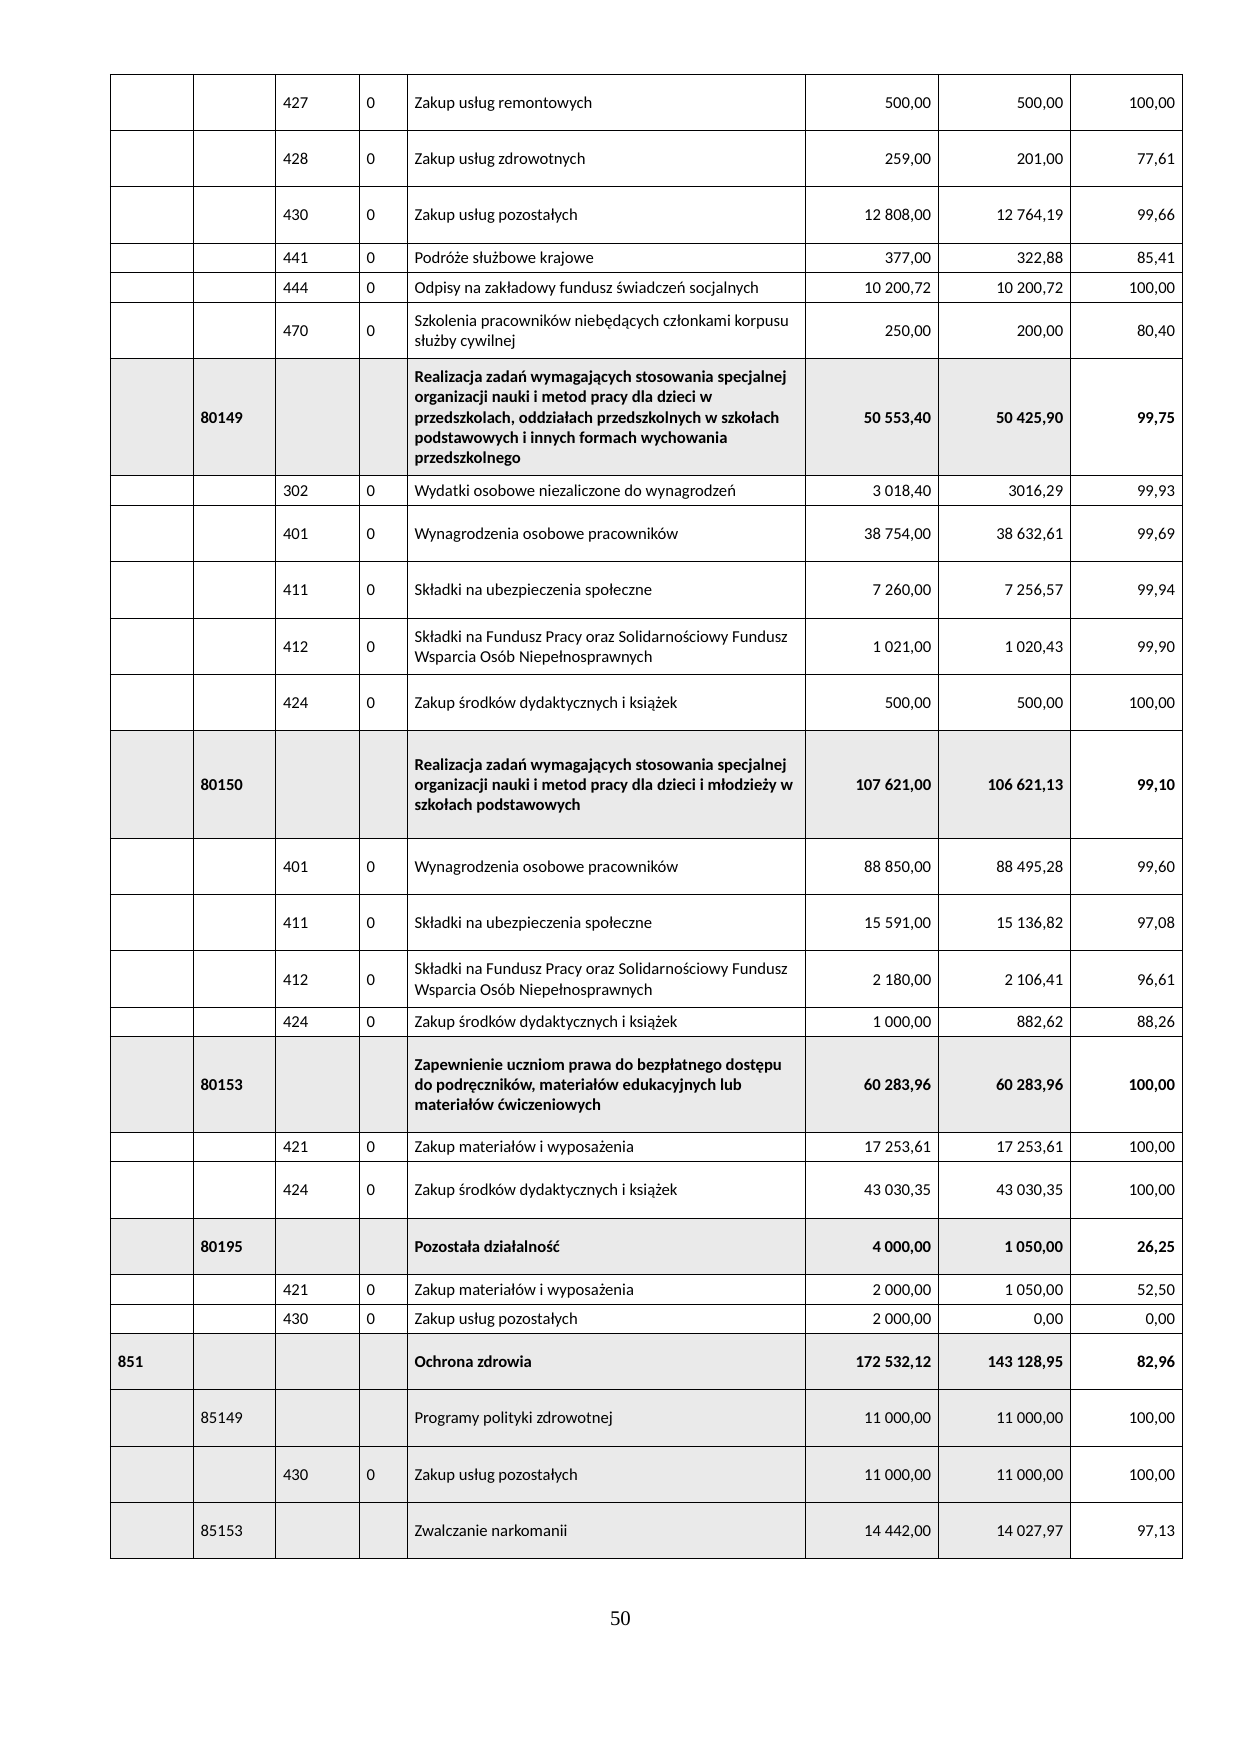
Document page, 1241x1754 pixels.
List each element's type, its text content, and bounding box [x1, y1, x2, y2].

table_cell [194, 131, 275, 186]
table_cell 500,00 [806, 75, 938, 130]
table_cell 99,66 [1071, 187, 1182, 242]
table_cell [194, 1305, 275, 1333]
table_cell [276, 1503, 359, 1558]
table_cell [360, 1390, 407, 1446]
table_cell 3 018,40 [806, 476, 938, 505]
table_cell 0 [360, 675, 407, 730]
table_cell [111, 675, 193, 730]
table_cell 80,40 [1071, 303, 1182, 358]
table_cell 441 [276, 244, 359, 272]
table_cell 0 [360, 1008, 407, 1036]
table_cell 88,26 [1071, 1008, 1182, 1036]
table_cell 0 [360, 131, 407, 186]
table_cell 421 [276, 1275, 359, 1303]
table_cell 12 764,19 [939, 187, 1070, 242]
table_cell 38 754,00 [806, 506, 938, 561]
table_cell Odpisy na zakładowy fundusz świadczeń socjalnych [408, 273, 805, 302]
table_cell [111, 1503, 193, 1558]
table_cell 50 425,90 [939, 359, 1070, 475]
table_cell 201,00 [939, 131, 1070, 186]
table_cell [111, 895, 193, 950]
table_cell [276, 1334, 359, 1389]
table_cell 11 000,00 [939, 1390, 1070, 1446]
table_cell 0 [360, 1275, 407, 1303]
table_cell 43 030,35 [939, 1162, 1070, 1217]
table_cell 0 [360, 75, 407, 130]
table_cell [111, 1008, 193, 1036]
table_cell Zakup usług remontowych [408, 75, 805, 130]
table_cell 0,00 [1071, 1305, 1182, 1333]
table_cell 401 [276, 839, 359, 894]
table_cell 15 136,82 [939, 895, 1070, 950]
table_cell 0 [360, 1162, 407, 1217]
table_cell [111, 1305, 193, 1333]
table_cell 52,50 [1071, 1275, 1182, 1303]
table_cell Składki na Fundusz Pracy oraz Solidarnościowy Fundusz Wsparcia Osób Niepełnosprawnych [408, 951, 805, 1007]
table_cell 421 [276, 1133, 359, 1161]
table_cell 99,75 [1071, 359, 1182, 475]
table_cell 97,08 [1071, 895, 1182, 950]
table_cell [194, 895, 275, 950]
table_cell 10 200,72 [806, 273, 938, 302]
table_cell [111, 839, 193, 894]
table_cell [111, 244, 193, 272]
table_cell 100,00 [1071, 1133, 1182, 1161]
table_cell 1 050,00 [939, 1219, 1070, 1274]
table_cell 38 632,61 [939, 506, 1070, 561]
table_cell 97,13 [1071, 1503, 1182, 1558]
table_cell 412 [276, 951, 359, 1007]
table_cell Wynagrodzenia osobowe pracowników [408, 506, 805, 561]
table_cell Składki na Fundusz Pracy oraz Solidarnościowy Fundusz Wsparcia Osób Niepełnosprawnych [408, 619, 805, 674]
table_cell 11 000,00 [806, 1390, 938, 1446]
table_cell [111, 506, 193, 561]
table_cell 0 [360, 187, 407, 242]
table_cell 10 200,72 [939, 273, 1070, 302]
table_cell 100,00 [1071, 273, 1182, 302]
table_cell Zakup materiałów i wyposażenia [408, 1133, 805, 1161]
table_cell 17 253,61 [806, 1133, 938, 1161]
table_cell Wydatki osobowe niezaliczone do wynagrodzeń [408, 476, 805, 505]
table_cell [111, 359, 193, 475]
table_cell [111, 619, 193, 674]
table_cell [194, 839, 275, 894]
table_cell 14 442,00 [806, 1503, 938, 1558]
table_cell 100,00 [1071, 1162, 1182, 1217]
table_cell 444 [276, 273, 359, 302]
table_cell 77,61 [1071, 131, 1182, 186]
table_cell Zakup środków dydaktycznych i książek [408, 675, 805, 730]
table_cell 0 [360, 303, 407, 358]
table_cell 99,10 [1071, 731, 1182, 838]
table_cell [194, 562, 275, 617]
table_cell 2 106,41 [939, 951, 1070, 1007]
table_cell [276, 1037, 359, 1132]
table_cell Szkolenia pracowników niebędących członkami korpusu służby cywilnej [408, 303, 805, 358]
table_cell [194, 476, 275, 505]
table_cell [194, 675, 275, 730]
table_cell 60 283,96 [806, 1037, 938, 1132]
table_cell [111, 131, 193, 186]
table_cell 50 553,40 [806, 359, 938, 475]
table_cell 11 000,00 [806, 1447, 938, 1502]
table_cell 96,61 [1071, 951, 1182, 1007]
table_cell [111, 1037, 193, 1132]
table_cell 427 [276, 75, 359, 130]
table_cell 0 [360, 619, 407, 674]
table_cell 0 [360, 244, 407, 272]
table_cell [194, 273, 275, 302]
table_cell 82,96 [1071, 1334, 1182, 1389]
table_cell 85,41 [1071, 244, 1182, 272]
table_cell 80150 [194, 731, 275, 838]
table_cell [194, 1334, 275, 1389]
table_cell 100,00 [1071, 1390, 1182, 1446]
table_cell 428 [276, 131, 359, 186]
table_cell 500,00 [939, 675, 1070, 730]
table_cell 85149 [194, 1390, 275, 1446]
table_cell [194, 244, 275, 272]
table_cell 430 [276, 1305, 359, 1333]
table_cell 259,00 [806, 131, 938, 186]
table_cell [276, 1219, 359, 1274]
table_cell 0 [360, 476, 407, 505]
table_cell [111, 187, 193, 242]
table_cell 7 256,57 [939, 562, 1070, 617]
table_cell [360, 1503, 407, 1558]
table_cell 7 260,00 [806, 562, 938, 617]
table_cell 14 027,97 [939, 1503, 1070, 1558]
table_cell 88 495,28 [939, 839, 1070, 894]
table_cell 43 030,35 [806, 1162, 938, 1217]
table_cell Zapewnienie uczniom prawa do bezpłatnego dostępu do podręczników, materiałów edukacyjnych lub materiałów ćwiczeniowych [408, 1037, 805, 1132]
table_cell [111, 1390, 193, 1446]
table_cell 2 000,00 [806, 1275, 938, 1303]
table_cell 0,00 [939, 1305, 1070, 1333]
table_cell [111, 1219, 193, 1274]
table_cell 12 808,00 [806, 187, 938, 242]
table_cell 85153 [194, 1503, 275, 1558]
table_cell 430 [276, 1447, 359, 1502]
table_cell [360, 359, 407, 475]
table_cell 0 [360, 895, 407, 950]
table_cell [276, 1390, 359, 1446]
table_cell 500,00 [939, 75, 1070, 130]
table_cell [194, 1447, 275, 1502]
table_cell 2 000,00 [806, 1305, 938, 1333]
table_cell [276, 359, 359, 475]
table_cell 0 [360, 951, 407, 1007]
table_cell Programy polityki zdrowotnej [408, 1390, 805, 1446]
table_cell Zakup środków dydaktycznych i książek [408, 1008, 805, 1036]
table_cell 99,69 [1071, 506, 1182, 561]
table_cell 377,00 [806, 244, 938, 272]
table_cell 0 [360, 506, 407, 561]
table_cell 411 [276, 562, 359, 617]
table_cell Wynagrodzenia osobowe pracowników [408, 839, 805, 894]
table_cell 470 [276, 303, 359, 358]
table_cell 17 253,61 [939, 1133, 1070, 1161]
table_cell [111, 1133, 193, 1161]
table_cell [111, 75, 193, 130]
table_cell [111, 731, 193, 838]
table_cell Składki na ubezpieczenia społeczne [408, 562, 805, 617]
table_cell 411 [276, 895, 359, 950]
table_cell 851 [111, 1334, 193, 1389]
table_cell 100,00 [1071, 1447, 1182, 1502]
table_cell Realizacja zadań wymagających stosowania specjalnej organizacji nauki i metod pracy dla dzieci w przedszkolach, oddziałach przedszkolnych w szkołach podstawowych i innych formach wychowania przedszkolnego [408, 359, 805, 475]
table_cell [111, 1447, 193, 1502]
table_cell [194, 1162, 275, 1217]
table_cell [360, 731, 407, 838]
table_cell 0 [360, 562, 407, 617]
table_cell Pozostała działalność [408, 1219, 805, 1274]
table_cell Zakup usług zdrowotnych [408, 131, 805, 186]
table_cell Podróże służbowe krajowe [408, 244, 805, 272]
table_cell Składki na ubezpieczenia społeczne [408, 895, 805, 950]
table_cell 99,94 [1071, 562, 1182, 617]
table_cell [360, 1037, 407, 1132]
table_cell 412 [276, 619, 359, 674]
table_cell 99,60 [1071, 839, 1182, 894]
table_cell 80153 [194, 1037, 275, 1132]
table_cell 11 000,00 [939, 1447, 1070, 1502]
table_cell 200,00 [939, 303, 1070, 358]
table_cell [111, 1162, 193, 1217]
table_cell 80195 [194, 1219, 275, 1274]
table_cell Realizacja zadań wymagających stosowania specjalnej organizacji nauki i metod pracy dla dzieci i młodzieży w szkołach podstawowych [408, 731, 805, 838]
table_cell 1 050,00 [939, 1275, 1070, 1303]
table_cell [194, 1275, 275, 1303]
table_cell 80149 [194, 359, 275, 475]
table_cell 15 591,00 [806, 895, 938, 950]
table_cell 0 [360, 839, 407, 894]
table_cell Ochrona zdrowia [408, 1334, 805, 1389]
table_cell [111, 562, 193, 617]
table_cell [194, 951, 275, 1007]
table_cell 100,00 [1071, 75, 1182, 130]
table_cell 430 [276, 187, 359, 242]
table_cell 2 180,00 [806, 951, 938, 1007]
table_cell [111, 1275, 193, 1303]
table_cell [194, 1133, 275, 1161]
table_cell 302 [276, 476, 359, 505]
table_cell [194, 75, 275, 130]
table_cell 1 020,43 [939, 619, 1070, 674]
table_cell 100,00 [1071, 1037, 1182, 1132]
table_cell 0 [360, 1133, 407, 1161]
table_cell [194, 303, 275, 358]
table_cell [360, 1334, 407, 1389]
table_cell [111, 951, 193, 1007]
table_cell 4 000,00 [806, 1219, 938, 1274]
table_cell 172 532,12 [806, 1334, 938, 1389]
table_cell Zakup usług pozostałych [408, 187, 805, 242]
table_cell Zwalczanie narkomanii [408, 1503, 805, 1558]
table_cell 322,88 [939, 244, 1070, 272]
table_cell 424 [276, 1162, 359, 1217]
table_cell Zakup usług pozostałych [408, 1305, 805, 1333]
table_cell 3016,29 [939, 476, 1070, 505]
table_cell 88 850,00 [806, 839, 938, 894]
table_cell [194, 187, 275, 242]
table_cell 0 [360, 1447, 407, 1502]
table_cell 0 [360, 1305, 407, 1333]
table_cell 26,25 [1071, 1219, 1182, 1274]
table_cell [276, 731, 359, 838]
table_cell Zakup środków dydaktycznych i książek [408, 1162, 805, 1217]
table_cell 60 283,96 [939, 1037, 1070, 1132]
table_cell 99,90 [1071, 619, 1182, 674]
table_cell 500,00 [806, 675, 938, 730]
table_cell 882,62 [939, 1008, 1070, 1036]
table_cell 100,00 [1071, 675, 1182, 730]
table_cell [194, 1008, 275, 1036]
table_cell 401 [276, 506, 359, 561]
table_cell 424 [276, 1008, 359, 1036]
table_cell 0 [360, 273, 407, 302]
table_cell 143 128,95 [939, 1334, 1070, 1389]
table_cell [111, 273, 193, 302]
table_cell 106 621,13 [939, 731, 1070, 838]
table_cell [111, 476, 193, 505]
table_cell 1 000,00 [806, 1008, 938, 1036]
table_cell [194, 619, 275, 674]
table_cell 107 621,00 [806, 731, 938, 838]
table_cell [360, 1219, 407, 1274]
table_cell Zakup materiałów i wyposażenia [408, 1275, 805, 1303]
table_cell 424 [276, 675, 359, 730]
table_cell [111, 303, 193, 358]
table_cell 99,93 [1071, 476, 1182, 505]
table_cell 1 021,00 [806, 619, 938, 674]
table_cell Zakup usług pozostałych [408, 1447, 805, 1502]
table_cell [194, 506, 275, 561]
table_cell 250,00 [806, 303, 938, 358]
